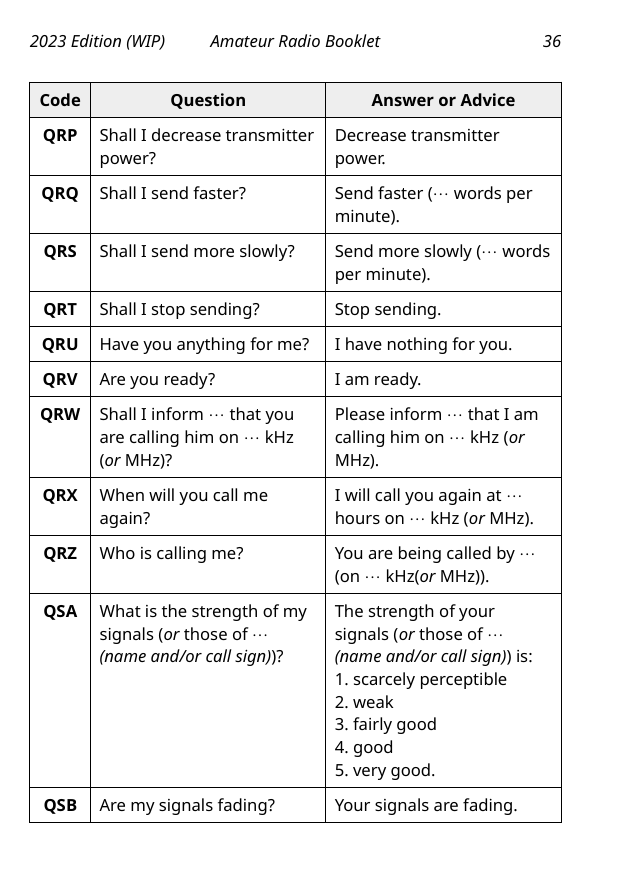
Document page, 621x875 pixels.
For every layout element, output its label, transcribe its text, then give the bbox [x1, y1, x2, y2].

table_cell QSA [30, 594, 90, 787]
table_cell I am ready. [326, 362, 561, 396]
table_cell Shall I decrease transmitter power? [91, 118, 325, 175]
table_cell Are you ready? [91, 362, 325, 396]
table_header Code [30, 83, 90, 117]
table_cell QRS [30, 234, 90, 291]
table_cell Have you anything for me? [91, 327, 325, 361]
table_cell QRP [30, 118, 90, 175]
table_cell You are being called by  (on  kHz(or MHz)). [326, 536, 561, 593]
table_cell QRW [30, 397, 90, 477]
table_cell Are my signals fading? [91, 788, 325, 822]
table_header Question [91, 83, 325, 117]
table_cell Send more slowly ( words per minute). [326, 234, 561, 291]
table_cell Shall I send faster? [91, 176, 325, 233]
table_cell QRU [30, 327, 90, 361]
table_cell Decrease transmitter power. [326, 118, 561, 175]
table_header Answer or Advice [326, 83, 561, 117]
table_cell QRZ [30, 536, 90, 593]
table_cell Who is calling me? [91, 536, 325, 593]
table_cell QRX [30, 478, 90, 535]
table_cell QSB [30, 788, 90, 822]
table_cell When will you call me again? [91, 478, 325, 535]
table_cell QRT [30, 292, 90, 326]
table_cell I have nothing for you. [326, 327, 561, 361]
table_cell What is the strength of my signals (or those of  (name and/or call sign))? [91, 594, 325, 787]
table_cell Shall I stop sending? [91, 292, 325, 326]
table_cell Your signals are fading. [326, 788, 561, 822]
table_cell Please inform  that I am calling him on  kHz (or MHz). [326, 397, 561, 477]
table_cell Send faster ( words per minute). [326, 176, 561, 233]
table_cell QRQ [30, 176, 90, 233]
table_cell The strength of your signals (or those of  (name and/or call sign)) is: 1. scarcely perceptible 2. weak 3. fairly good 4. good 5. very good. [326, 594, 561, 787]
table_cell Stop sending. [326, 292, 561, 326]
table_cell Shall I send more slowly? [91, 234, 325, 291]
table_cell I will call you again at  hours on  kHz (or MHz). [326, 478, 561, 535]
table_cell QRV [30, 362, 90, 396]
table_cell Shall I inform  that you are calling him on  kHz (or MHz)? [91, 397, 325, 477]
